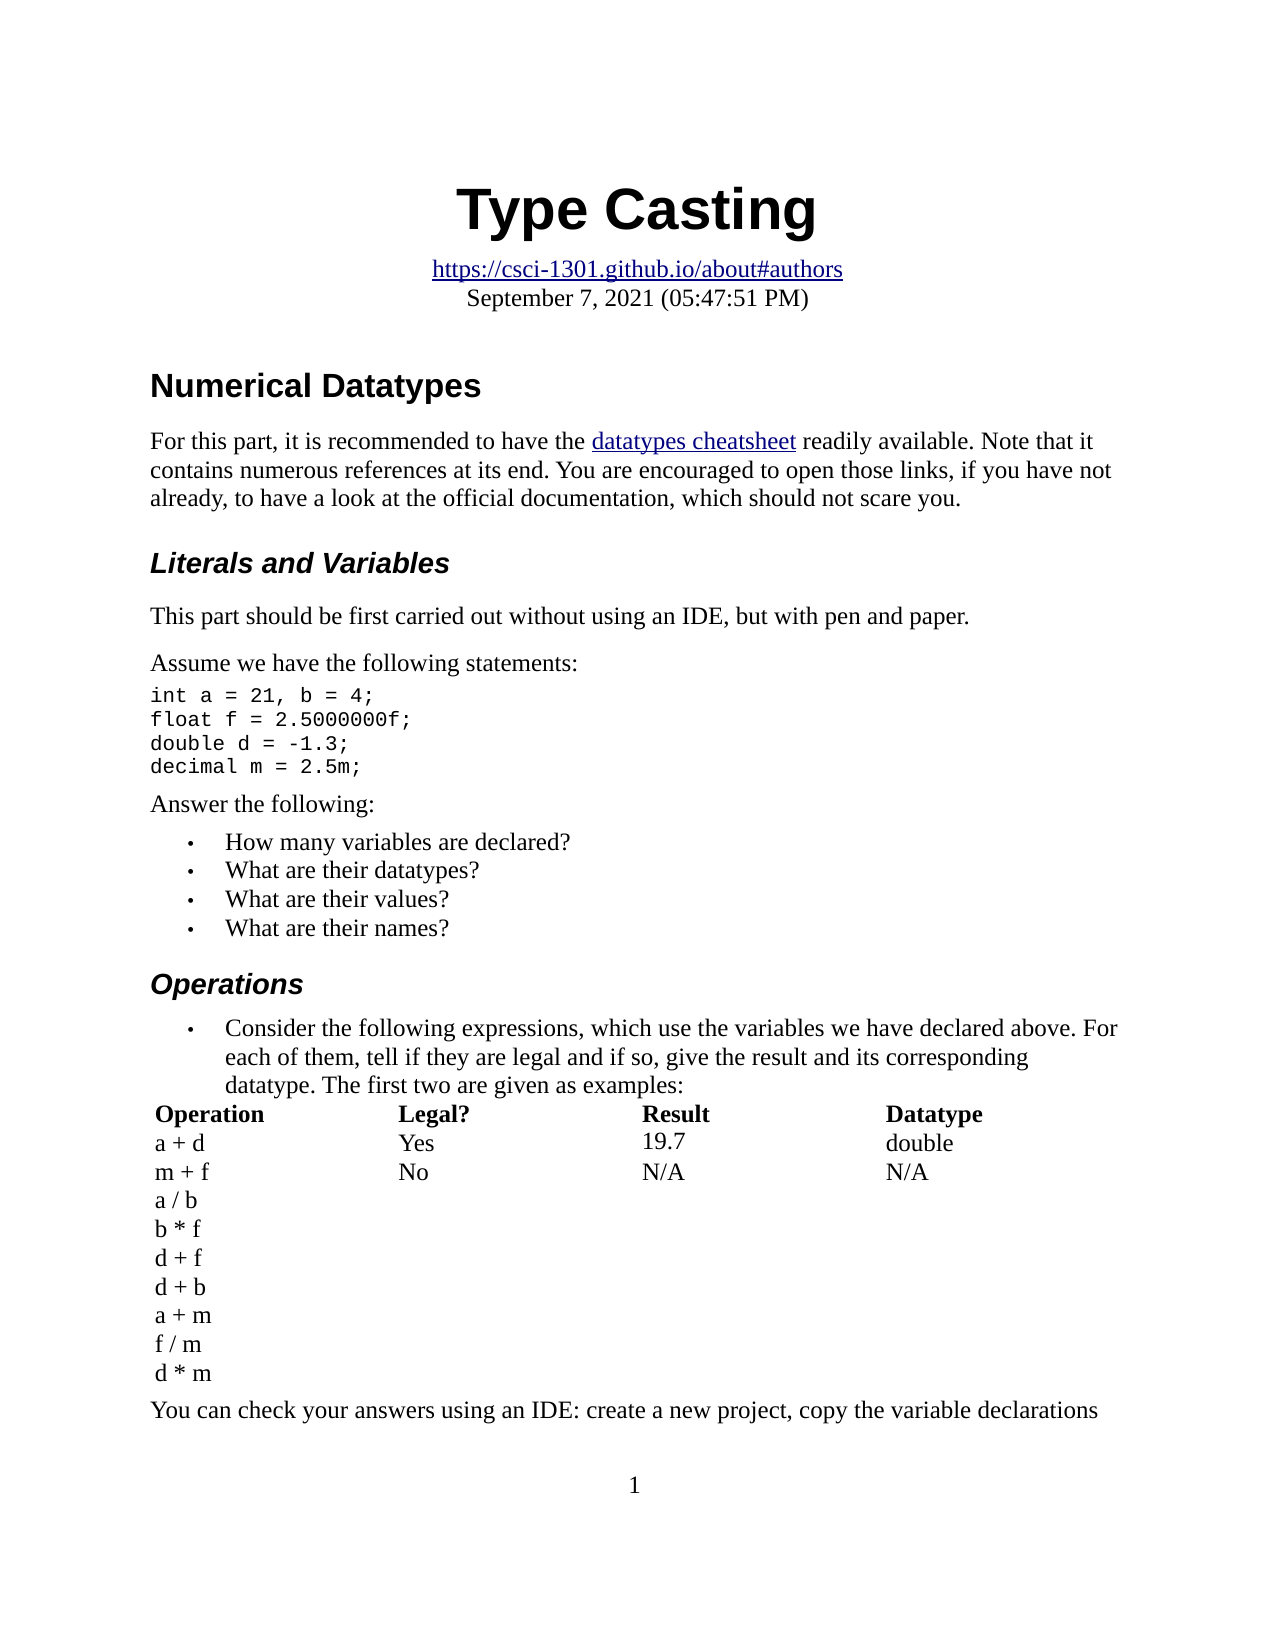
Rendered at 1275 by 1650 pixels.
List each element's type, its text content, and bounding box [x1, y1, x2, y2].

table_cell [638, 1214, 881, 1243]
title Type Casting [150, 175, 1125, 242]
table_cell [638, 1243, 881, 1272]
table_cell [638, 1272, 881, 1300]
table_cell [638, 1300, 881, 1329]
table_cell d * m [150, 1358, 394, 1387]
text September 7, 2021 (05:47:51 PM) [150, 283, 1125, 312]
subtitle Numerical Datatypes [150, 366, 1125, 404]
table_cell [638, 1329, 881, 1358]
list Consider the following expressions, which use the variables we have declared above. For each of them, tell if they are legal and if so, give the result and its corresponding datatype. The first two are given as examples: [187, 1013, 1125, 1099]
table_cell [881, 1243, 1125, 1272]
table_cell Yes [394, 1128, 637, 1157]
table_cell [881, 1272, 1125, 1300]
table_cell d + f [150, 1243, 394, 1272]
text https://csci-1301.github.io/about#authors [150, 254, 1125, 283]
list What are their values? [187, 884, 1125, 913]
table_header Datatype [881, 1099, 1125, 1128]
table_cell [638, 1128, 881, 1157]
table_cell [394, 1300, 637, 1329]
text decimal m = 2.5m; [150, 756, 1125, 780]
table_cell [638, 1185, 881, 1214]
table_cell [881, 1214, 1125, 1243]
table_cell [394, 1329, 637, 1358]
table_header Result [638, 1099, 881, 1128]
text Answer the following: [150, 789, 1125, 818]
table_cell [394, 1358, 637, 1387]
table_cell [881, 1185, 1125, 1214]
table_cell [394, 1214, 637, 1243]
table_cell [881, 1329, 1125, 1358]
table_cell d + b [150, 1272, 394, 1300]
table_cell [638, 1358, 881, 1387]
text You can check your answers using an IDE: create a new project, copy the variable declarations [150, 1396, 1125, 1424]
table_cell [394, 1243, 637, 1272]
subtitle Operations [150, 967, 1125, 1000]
table_cell f / m [150, 1329, 394, 1358]
text This part should be first carried out without using an IDE, but with pen and paper. [150, 601, 1125, 630]
table_cell [394, 1272, 637, 1300]
list What are their datatypes? [187, 856, 1125, 884]
text float f = 2.5000000f; [150, 709, 1125, 733]
table_cell N/A [638, 1157, 881, 1185]
table_cell a + d [150, 1128, 394, 1157]
text double d = -1.3; [150, 733, 1125, 756]
table_cell [394, 1185, 637, 1214]
text int a = 21, b = 4; [150, 686, 1125, 709]
table_cell No [394, 1157, 637, 1185]
table_cell [881, 1300, 1125, 1329]
list What are their names? [187, 913, 1125, 942]
table_cell a + m [150, 1300, 394, 1329]
table_header Operation [150, 1099, 394, 1128]
table_cell N/A [881, 1157, 1125, 1185]
table_cell [881, 1358, 1125, 1387]
table_cell double [881, 1128, 1125, 1157]
subtitle Literals and Variables [150, 546, 1125, 580]
text For this part, it is recommended to have the datatypes cheatsheet readily available. Note that it contains numerous references at its end. You are encouraged to open those links, if you have not already, to have a look at the official documentation, which should not scare you. [150, 426, 1125, 512]
table_cell b * f [150, 1214, 394, 1243]
table_header Legal? [394, 1099, 637, 1128]
table_cell a / b [150, 1185, 394, 1214]
list How many variables are declared? [187, 827, 1125, 856]
text Assume we have the following statements: [150, 648, 1125, 677]
table_cell m + f [150, 1157, 394, 1185]
